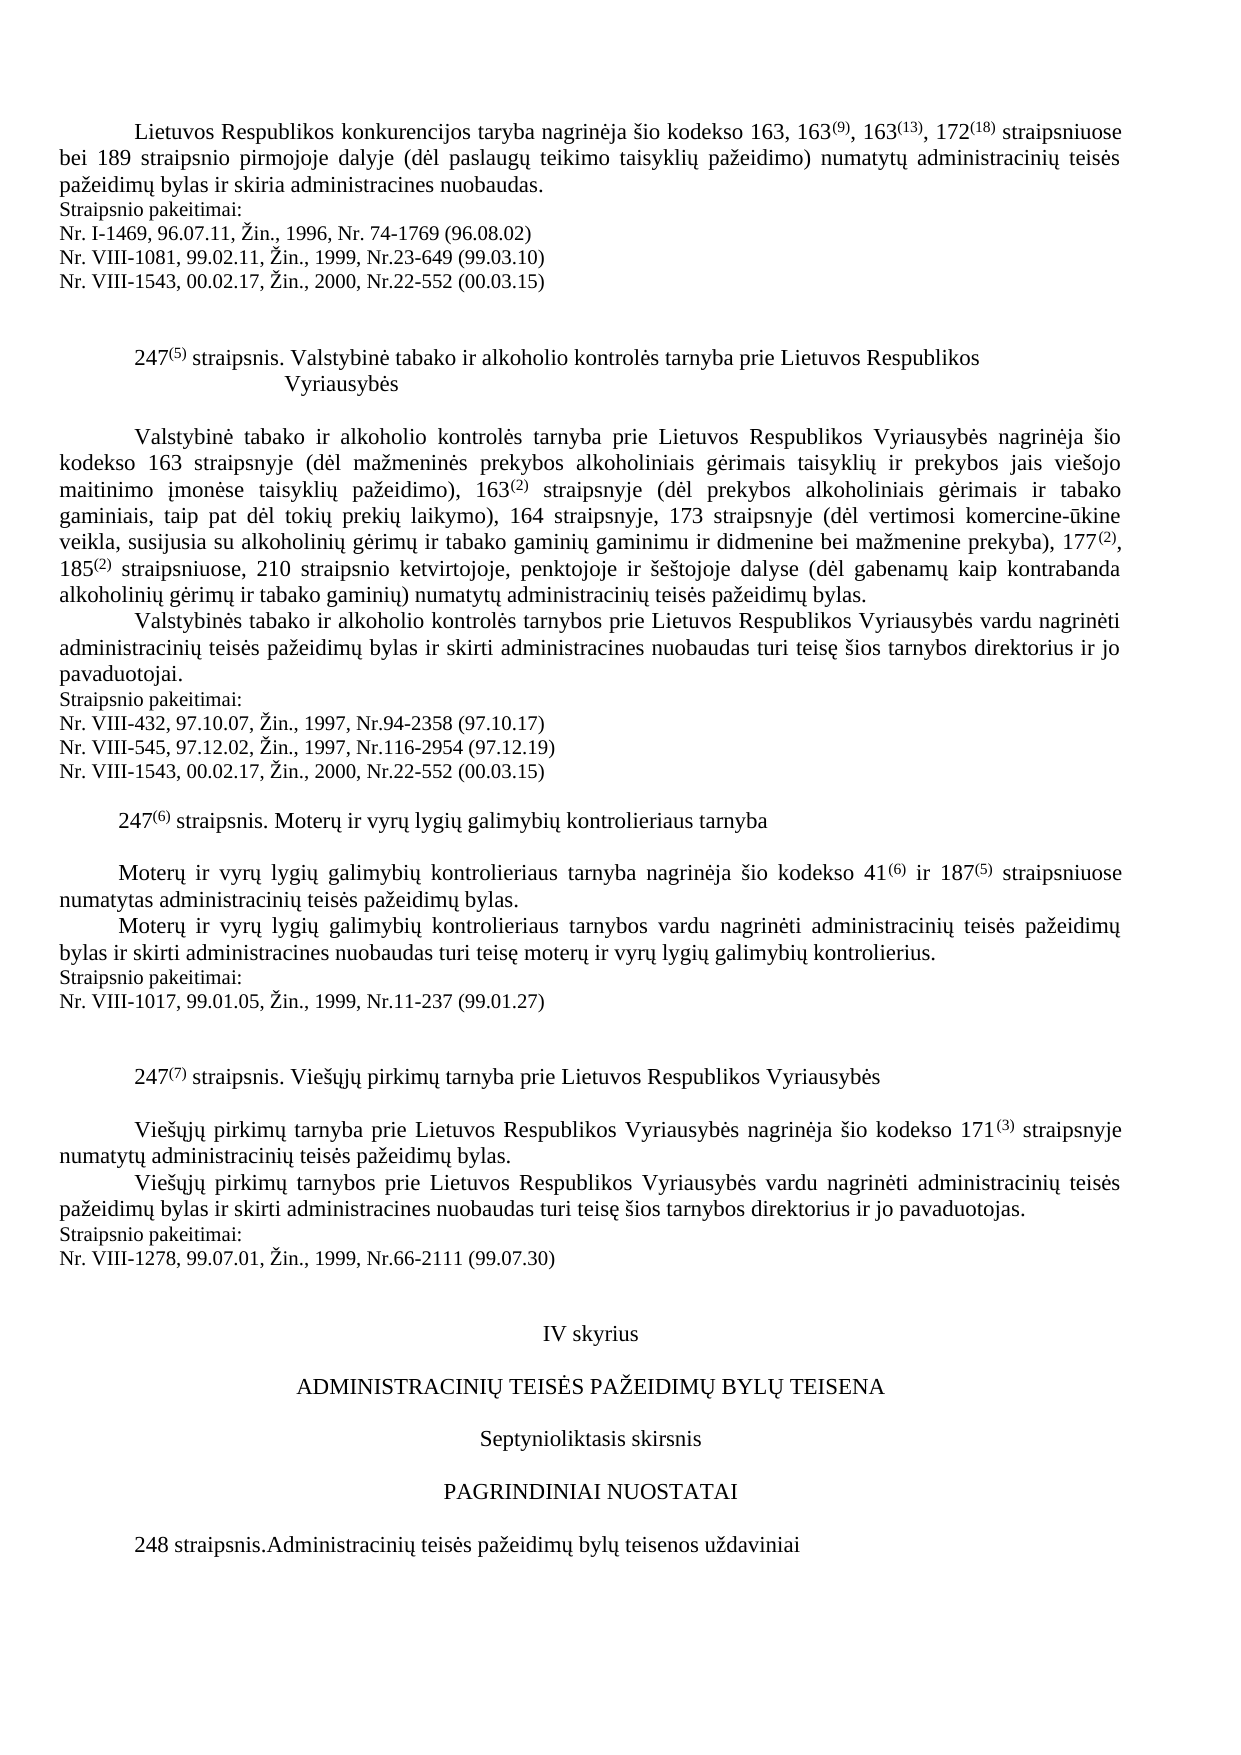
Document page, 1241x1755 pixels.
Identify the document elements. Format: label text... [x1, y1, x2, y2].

text Valstybinės tabako ir alkoholio kontrolės tarnybos prie Lietuvos Respublikos Vyriausybės vardu nagrinėti administracinių teisės pažeidimų bylas ir skirti administracines nuobaudas turi teisę šios tarnybos direktorius ir jo pavaduotojai. [59, 607, 1122, 686]
text Straipsnio pakeitimai: [59, 686, 1122, 711]
text Viešųjų pirkimų tarnyba prie Lietuvos Respublikos Vyriausybės nagrinėja šio kodekso 171(3) straipsnyje numatytų administracinių teisės pažeidimų bylas. [59, 1116, 1122, 1169]
text Moterų ir vyrų lygių galimybių kontrolieriaus tarnybos vardu nagrinėti administracinių teisės pažeidimų bylas ir skirti administracines nuobaudas turi teisę moterų ir vyrų lygių galimybių kontrolierius. [59, 912, 1122, 965]
text PAGRINDINIAI NUOSTATAI [59, 1478, 1122, 1504]
text Nr. VIII-1017, 99.01.05, Žin., 1999, Nr.11-237 (99.01.27) [59, 989, 1122, 1013]
text Valstybinė tabako ir alkoholio kontrolės tarnyba prie Lietuvos Respublikos Vyriausybės nagrinėja šio kodekso 163 straipsnyje (dėl mažmeninės prekybos alkoholiniais gėrimais taisyklių ir prekybos jais viešojo maitinimo įmonėse taisyklių pažeidimo), 163(2) straipsnyje (dėl prekybos alkoholiniais gėrimais ir tabako gaminiais, taip pat dėl tokių prekių laikymo), 164 straipsnyje, 173 straipsnyje (dėl vertimosi komercine-ūkine veikla, susijusia su alkoholinių gėrimų ir tabako gaminių gaminimu ir didmenine bei mažmenine prekyba), 177(2), 185(2) straipsniuose, 210 straipsnio ketvirtojoje, penktojoje ir šeštojoje dalyse (dėl gabenamų kaip kontrabanda alkoholinių gėrimų ir tabako gaminių) numatytų administracinių teisės pažeidimų bylas. [59, 423, 1122, 607]
text 247(6) straipsnis. Moterų ir vyrų lygių galimybių kontrolieriaus tarnyba [59, 807, 1122, 833]
text Straipsnio pakeitimai: [59, 197, 1122, 221]
text Moterų ir vyrų lygių galimybių kontrolieriaus tarnyba nagrinėja šio kodekso 41(6) ir 187(5) straipsniuose numatytas administracinių teisės pažeidimų bylas. [59, 859, 1122, 912]
text Vyriausybės [284, 370, 1122, 397]
text Viešųjų pirkimų tarnybos prie Lietuvos Respublikos Vyriausybės vardu nagrinėti administracinių teisės pažeidimų bylas ir skirti administracines nuobaudas turi teisę šios tarnybos direktorius ir jo pavaduotojas. [59, 1169, 1122, 1222]
text Nr. VIII-1081, 99.02.11, Žin., 1999, Nr.23-649 (99.03.10) [59, 245, 1122, 269]
text ADMINISTRACINIŲ TEISĖS PAŽEIDIMŲ BYLŲ TEISENA [59, 1373, 1122, 1399]
text 247(5) straipsnis. Valstybinė tabako ir alkoholio kontrolės tarnyba prie Lietuvos Respublikos [134, 344, 1122, 370]
text Nr. I-1469, 96.07.11, Žin., 1996, Nr. 74-1769 (96.08.02) [59, 221, 1122, 245]
text Nr. VIII-1543, 00.02.17, Žin., 2000, Nr.22-552 (00.03.15) [59, 269, 1122, 293]
text Straipsnio pakeitimai: [59, 1222, 1122, 1246]
text 247(7) straipsnis. Viešųjų pirkimų tarnyba prie Lietuvos Respublikos Vyriausybės [134, 1063, 1122, 1090]
text Septynioliktasis skirsnis [59, 1426, 1122, 1452]
text IV skyrius [59, 1320, 1122, 1346]
text Lietuvos Respublikos konkurencijos taryba nagrinėja šio kodekso 163, 163(9), 163(13), 172(18) straipsniuose bei 189 straipsnio pirmojoje dalyje (dėl paslaugų teikimo taisyklių pažeidimo) numatytų administracinių teisės pažeidimų bylas ir skiria administracines nuobaudas. [59, 118, 1122, 197]
text Nr. VIII-432, 97.10.07, Žin., 1997, Nr.94-2358 (97.10.17) [59, 711, 1122, 734]
text Nr. VIII-1278, 99.07.01, Žin., 1999, Nr.66-2111 (99.07.30) [59, 1246, 1122, 1270]
text Straipsnio pakeitimai: [59, 965, 1122, 989]
text 248 straipsnis.Administracinių teisės pažeidimų bylų teisenos uždaviniai [59, 1531, 1122, 1557]
text Nr. VIII-1543, 00.02.17, Žin., 2000, Nr.22-552 (00.03.15) [59, 759, 1122, 783]
text Nr. VIII-545, 97.12.02, Žin., 1997, Nr.116-2954 (97.12.19) [59, 734, 1122, 759]
